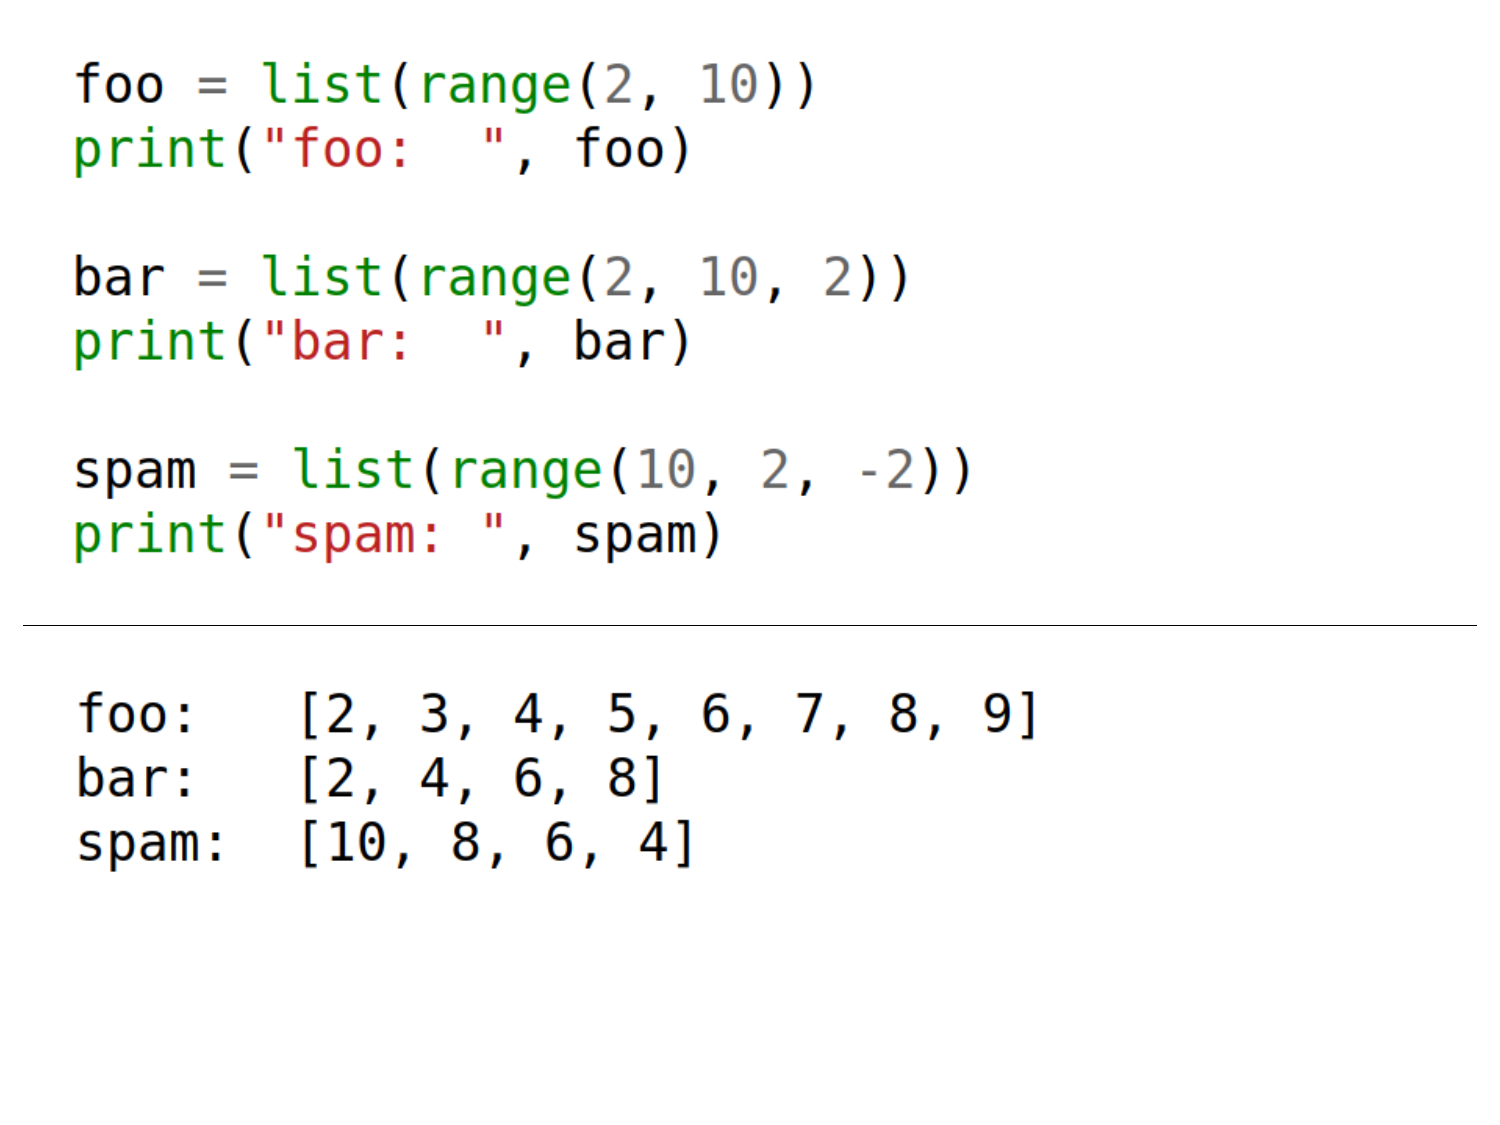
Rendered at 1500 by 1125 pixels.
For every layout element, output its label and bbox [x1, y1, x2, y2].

picture [59, 673, 1049, 886]
picture [59, 45, 983, 579]
